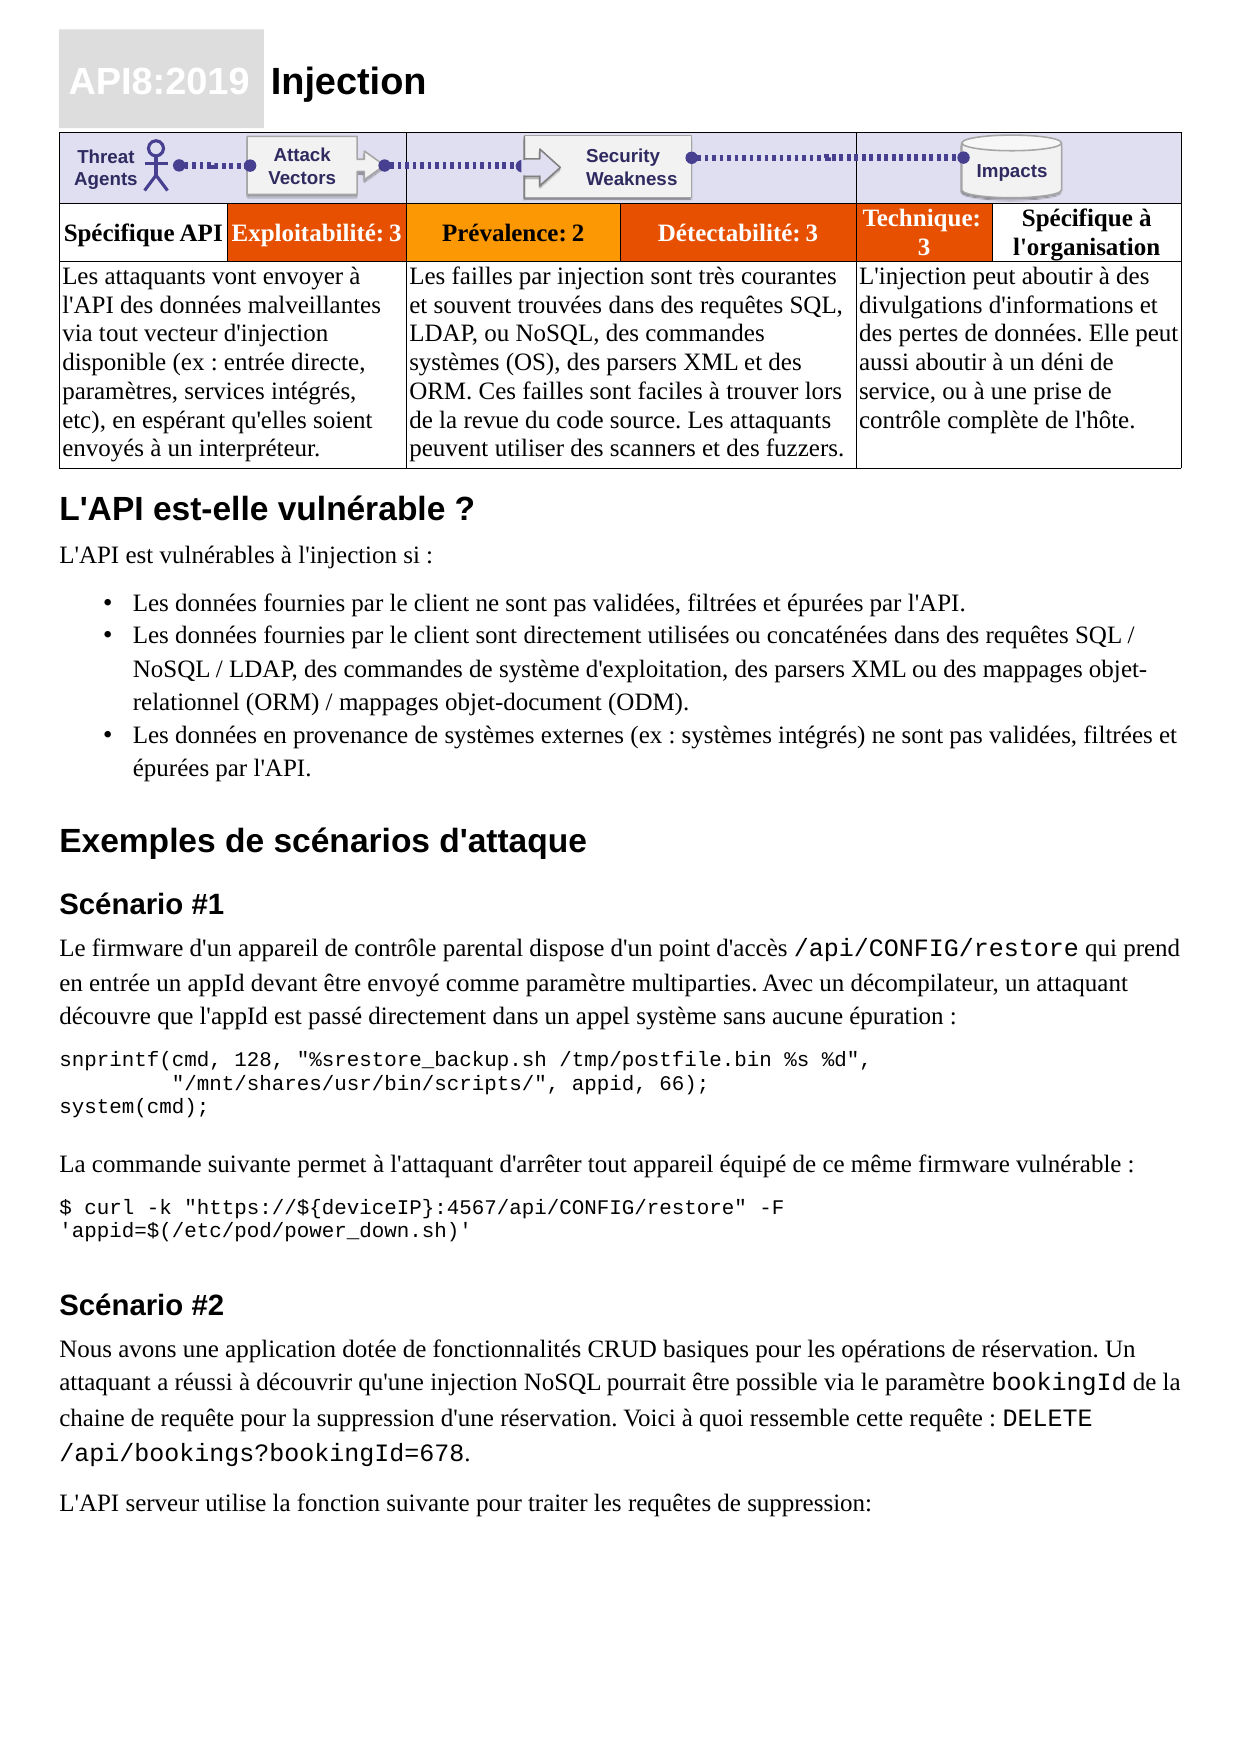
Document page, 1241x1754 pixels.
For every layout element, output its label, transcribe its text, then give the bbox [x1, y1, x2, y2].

text Le firmware d'un appareil de contrôle parental dispose d'un point d'accès /api/CONFIG/restore qui prend en entrée un appId devant être envoyé comme paramètre multiparties. Avec un décompilateur, un attaquant découvre que l'appId est passé directement dans un appel système sans aucune épuration : [59, 933, 1181, 1030]
list Les données en provenance de systèmes externes (ex : systèmes intégrés) ne sont pas validées, filtrées et épurées par l'API. [103, 720, 1181, 781]
subtitle Scénario #1 [59, 887, 1181, 921]
table_header [992, 133, 1181, 203]
text snprintf(cmd, 128, "%srestore_backup.sh /tmp/postfile.bin %s %d", [59, 1049, 1181, 1072]
table_cell Les failles par injection sont très courantes et souvent trouvées dans des requêtes SQL, LDAP, ou NoSQL, des commandes systèmes (OS), des parsers XML et des ORM. Ces failles sont faciles à trouver lors de la revue du code source. Les attaquants peuvent utiliser des scanners et des fuzzers. [407, 262, 856, 468]
table_cell Spécifique à l'organisation [993, 204, 1181, 261]
table_cell Détectabilité: 3 [621, 204, 856, 261]
text L'API est vulnérables à l'injection si : [59, 540, 1181, 569]
text $ curl -k "https://${deviceIP}:4567/api/CONFIG/restore" -F 'appid=$(/etc/pod/power_down.sh)' [59, 1197, 1181, 1244]
list Les données fournies par le client ne sont pas validées, filtrées et épurées par l'API. [103, 588, 1181, 616]
table_header [407, 133, 620, 203]
text "/mnt/shares/usr/bin/scripts/", appid, 66); [59, 1072, 1181, 1096]
table_header [620, 133, 856, 203]
subtitle Exemples de scénarios d'attaque [59, 821, 1181, 860]
subtitle Scénario #2 [59, 1288, 1181, 1322]
text Nous avons une application dotée de fonctionnalités CRUD basiques pour les opérations de réservation. Un attaquant a réussi à découvrir qu'une injection NoSQL pourrait être possible via le paramètre bookingId de la chaine de requête pour la suppression d'une réservation. Voici à quoi ressemble cette requête : DELETE /api/bookings?bookingId=678. [59, 1334, 1181, 1468]
list Les données fournies par le client sont directement utilisées ou concaténées dans des requêtes SQL / NoSQL / LDAP, des commandes de système d'exploitation, des parsers XML ou des mappages objet-relationnel (ORM) / mappages objet-document (ODM). [103, 621, 1181, 715]
table_cell Les attaquants vont envoyer à l'API des données malveillantes via tout vecteur d'injection disponible (ex : entrée directe, paramètres, services intégrés, etc), en espérant qu'elles soient envoyés à un interpréteur. [60, 262, 406, 468]
table_header [857, 133, 992, 203]
table_header [227, 133, 406, 203]
table_header [60, 133, 227, 203]
table_cell Prévalence: 2 [407, 204, 620, 261]
text La commande suivante permet à l'attaquant d'arrêter tout appareil équipé de ce même firmware vulnérable : [59, 1149, 1181, 1178]
text system(cmd); [59, 1096, 1181, 1120]
text L'API serveur utilise la fonction suivante pour traiter les requêtes de suppression: [59, 1488, 1181, 1516]
table_cell Exploitabilité: 3 [228, 204, 406, 261]
table_cell Spécifique API [60, 204, 227, 261]
subtitle L'API est-elle vulnérable ? [59, 489, 1181, 527]
table_cell Technique: 3 [857, 204, 992, 261]
table_cell L'injection peut aboutir à des divulgations d'informations et des pertes de données. Elle peut aussi aboutir à un déni de service, ou à une prise de contrôle complète de l'hôte. [857, 262, 1181, 468]
